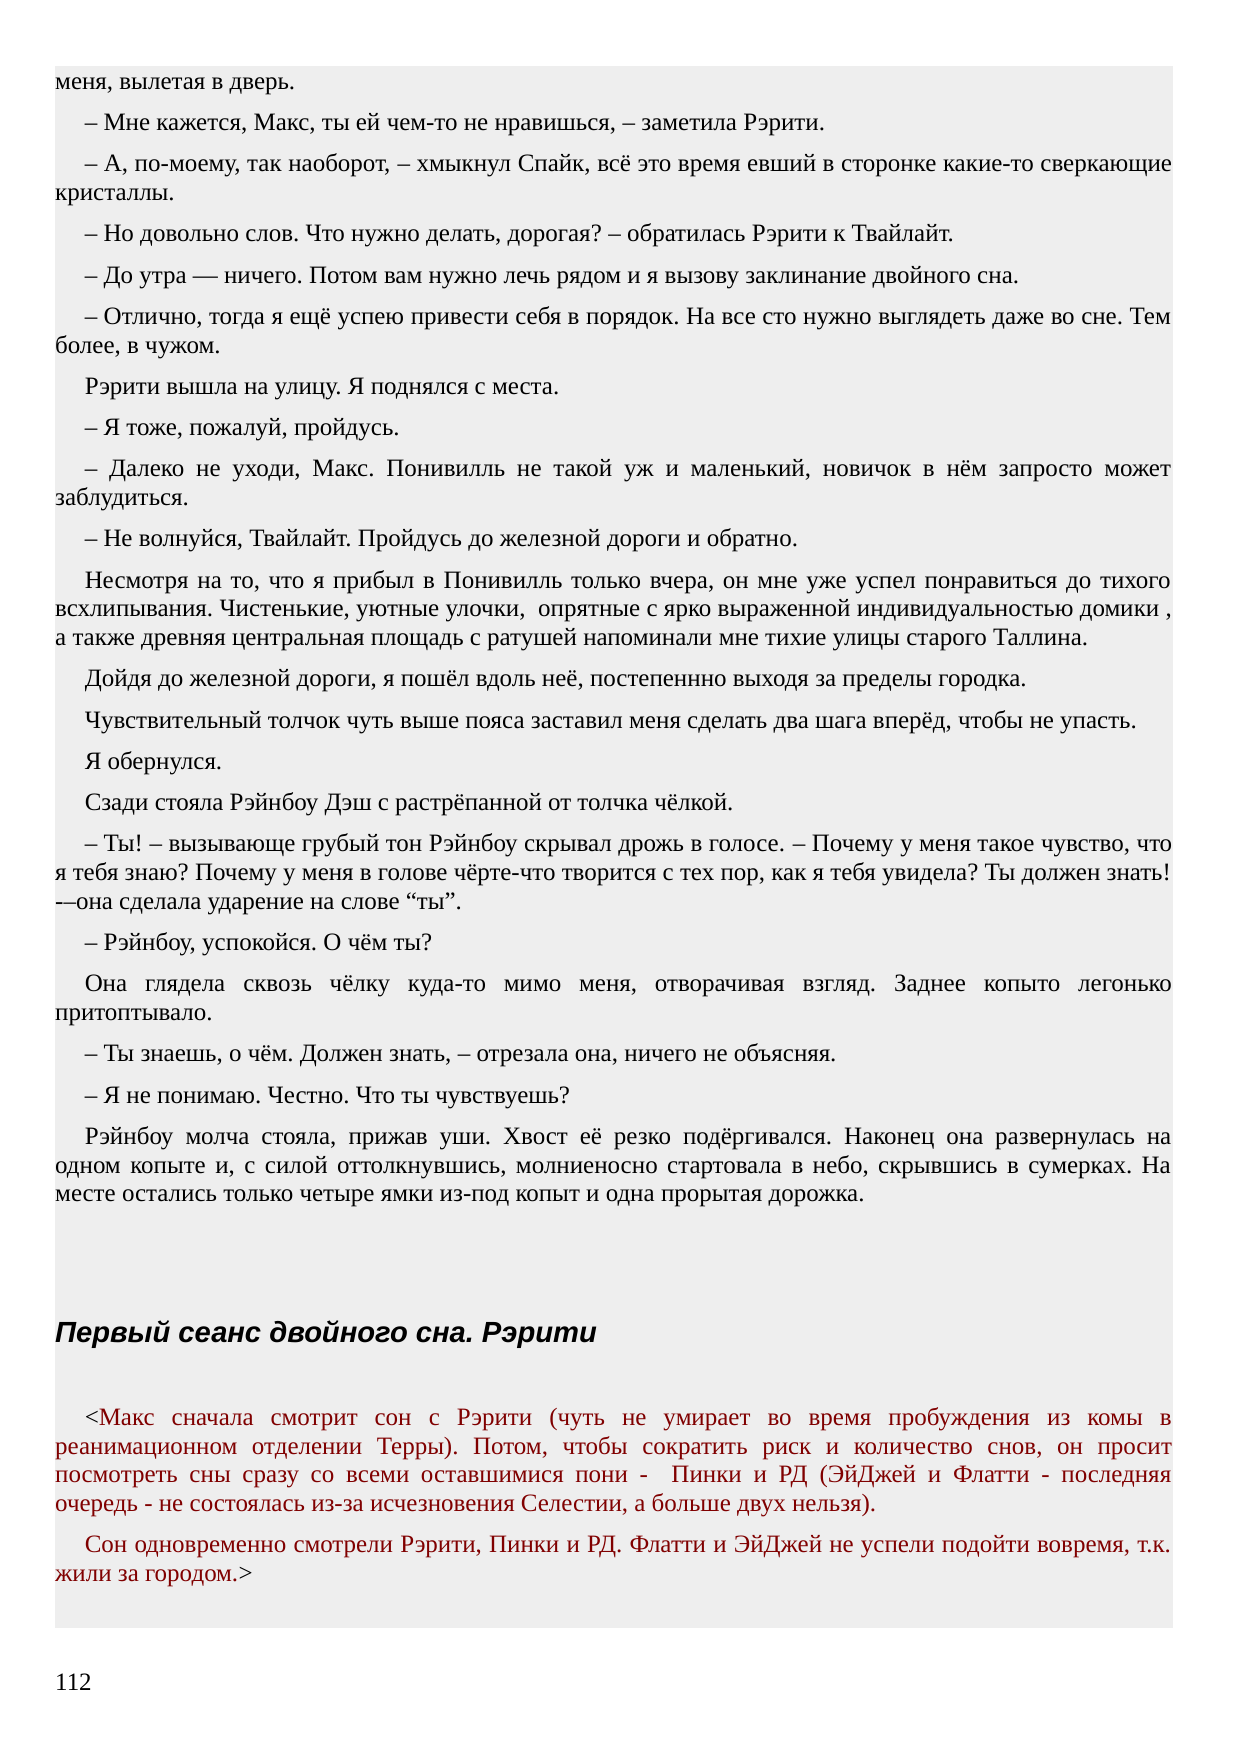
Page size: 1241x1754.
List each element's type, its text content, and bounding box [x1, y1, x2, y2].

text Рэрити вышла на улицу. Я поднялся с места. [55, 371, 1173, 400]
text – Рэйнбоу, успокойся. О чём ты? [55, 927, 1173, 956]
text Дойдя до железной дороги, я пошёл вдоль неё, постепеннно выходя за пределы городка. [55, 663, 1173, 692]
text Несмотря на то, что я прибыл в Понивилль только вчера, он мне уже успел понравиться до тихого всхлипывания. Чистенькие, уютные улочки, опрятные с ярко выраженной индивидуальностью домики , а также древняя центральная площадь с ратушей напоминали мне тихие улицы старого Таллина. [55, 565, 1173, 651]
text меня, вылетая в дверь. [55, 66, 1173, 95]
text – Далеко не уходи, Макс. Понивилль не такой уж и маленький, новичок в нём запросто может заблудиться. [55, 453, 1173, 511]
text Она глядела сквозь чёлку куда-то мимо меня, отворачивая взгляд. Заднее копыто легонько притоптывало. [55, 968, 1173, 1026]
text Чувствительный толчок чуть выше пояса заставил меня сделать два шага вперёд, чтобы не упасть. [55, 705, 1173, 733]
text – Не волнуйся, Твайлайт. Пройдусь до железной дороги и обратно. [55, 523, 1173, 552]
text Рэйнбоу молча стояла, прижав уши. Хвост её резко подёргивался. Наконец она развернулась на одном копыте и, с силой оттолкнувшись, молниеносно стартовала в небо, скрывшись в сумерках. На месте остались только четыре ямки из-под копыт и одна прорытая дорожка. [55, 1121, 1173, 1207]
text Я обернулся. [55, 746, 1173, 775]
text – Мне кажется, Макс, ты ей чем-то не нравишься, – заметила Рэрити. [55, 107, 1173, 136]
subtitle Первый сеанс двойного сна. Рэрити [55, 1315, 1173, 1348]
text – Ты! – вызывающе грубый тон Рэйнбоу скрывал дрожь в голосе. – Почему у меня такое чувство, что я тебя знаю? Почему у меня в голове чёрте-что творится с тех пор, как я тебя увидела? Ты должен знать! -–она сделала ударение на слове “ты”. [55, 828, 1173, 915]
text – А, по-моему, так наоборот, – хмыкнул Спайк, всё это время евший в сторонке какие-то сверкающие кристаллы. [55, 148, 1173, 206]
text – Отлично, тогда я ещё успею привести себя в порядок. На все сто нужно выглядеть даже во сне. Тем более, в чужом. [55, 301, 1173, 358]
text – Я не понимаю. Честно. Что ты чувствуешь? [55, 1080, 1173, 1108]
text – Ты знаешь, о чём. Должен знать, – отрезала она, ничего не объясняя. [55, 1038, 1173, 1067]
text – Я тоже, пожалуй, пройдусь. [55, 412, 1173, 441]
text – До утра — ничего. Потом вам нужно лечь рядом и я вызову заклинание двойного сна. [55, 260, 1173, 288]
text – Но довольно слов. Что нужно делать, дорогая? – обратилась Рэрити к Твайлайт. [55, 218, 1173, 247]
text Сзади стояла Рэйнбоу Дэш с растрёпанной от толчка чёлкой. [55, 787, 1173, 816]
text <Макс сначала смотрит сон с Рэрити (чуть не умирает во время пробуждения из комы в реанимационном отделении Терры). Потом, чтобы сократить риск и количество снов, он просит посмотреть сны сразу со всеми оставшимися пони - Пинки и РД (ЭйДжей и Флатти - последняя очередь - не состоялась из-за исчезновения Селестии, а больше двух нельзя). [55, 1402, 1173, 1517]
text Сон одновременно смотрели Рэрити, Пинки и РД. Флатти и ЭйДжей не успели подойти вовремя, т.к. жили за городом.> [55, 1529, 1173, 1587]
